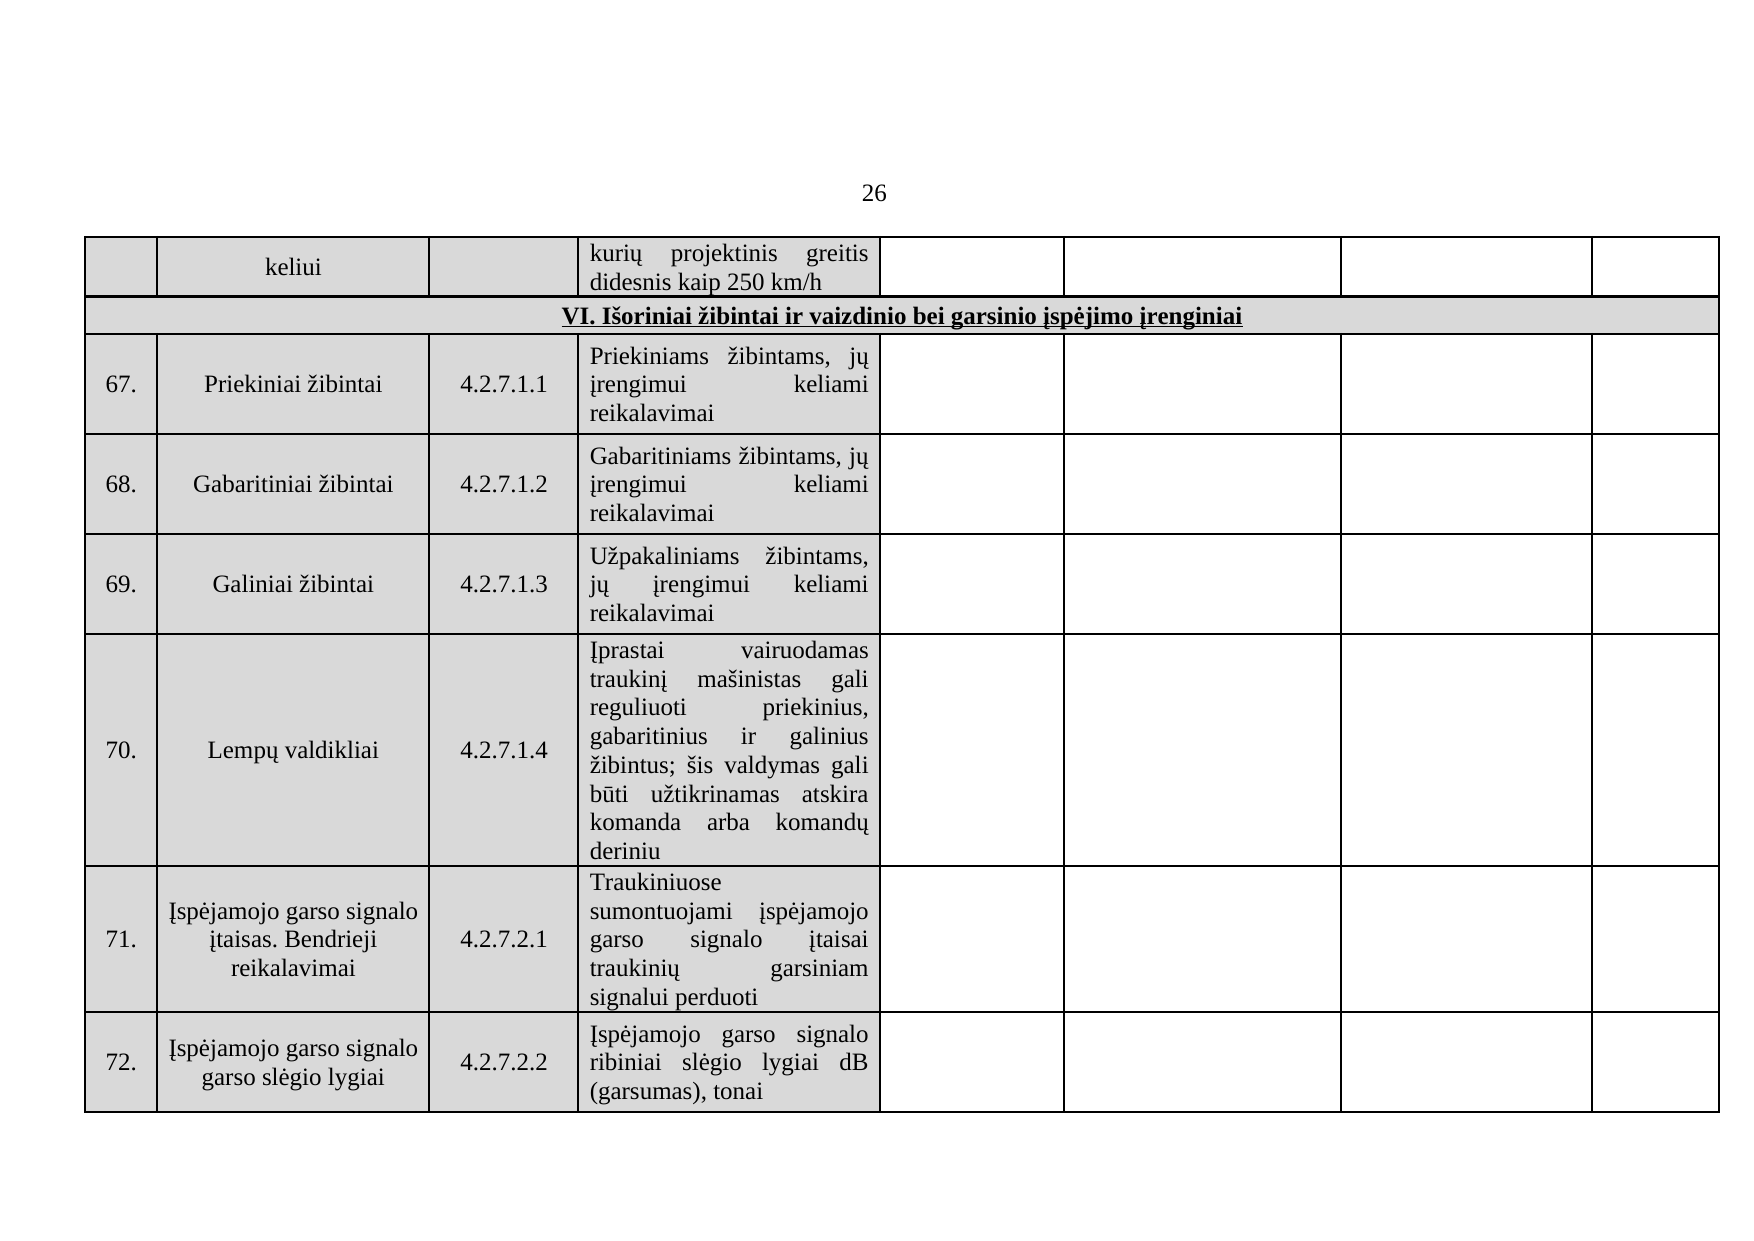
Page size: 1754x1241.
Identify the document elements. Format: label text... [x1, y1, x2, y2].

table_cell 4.2.7.2.1 [430, 867, 577, 1011]
table_cell [881, 238, 1063, 295]
table_cell Gabaritiniams žibintams, jų įrengimui keliami reikalavimai [579, 435, 879, 533]
table_cell Traukiniuose sumontuojami įspėjamojo garso signalo įtaisai traukinių garsiniam signalui perduoti [579, 867, 879, 1011]
table_cell [1065, 435, 1340, 533]
table_cell Priekiniams žibintams, jų įrengimui keliami reikalavimai [579, 335, 879, 433]
table_cell [86, 238, 156, 295]
table_cell 71. [86, 867, 156, 1011]
table_cell [1593, 238, 1718, 295]
table_cell [430, 238, 577, 295]
table_cell 72. [86, 1013, 156, 1111]
table_cell Lempų valdikliai [158, 635, 428, 865]
table_cell [1065, 535, 1340, 633]
table_cell [1342, 867, 1591, 1011]
table_cell Priekiniai žibintai [158, 335, 428, 433]
table_cell [881, 635, 1063, 865]
table_cell [1593, 435, 1718, 533]
table_cell [1065, 635, 1340, 865]
table_cell [1593, 335, 1718, 433]
table_cell [1342, 535, 1591, 633]
table_cell [1342, 238, 1591, 295]
table_cell Galiniai žibintai [158, 535, 428, 633]
table_cell [1065, 867, 1340, 1011]
table_cell 67. [86, 335, 156, 433]
table_cell [881, 335, 1063, 433]
table_cell [881, 867, 1063, 1011]
table_cell keliui [158, 238, 428, 295]
table_cell VI. Išoriniai žibintai ir vaizdinio bei garsinio įspėjimo įrenginiai [86, 298, 1718, 333]
table_cell Gabaritiniai žibintai [158, 435, 428, 533]
table_cell kurių projektinis greitis didesnis kaip 250 km/h [579, 238, 879, 295]
table_cell 4.2.7.1.4 [430, 635, 577, 865]
table_cell [1593, 635, 1718, 865]
table_cell Įspėjamojo garso signalo ribiniai slėgio lygiai dB (garsumas), tonai [579, 1013, 879, 1111]
table_cell 4.2.7.1.1 [430, 335, 577, 433]
table_cell [881, 535, 1063, 633]
table_cell [1593, 1013, 1718, 1111]
table_cell [1593, 535, 1718, 633]
table_cell [881, 435, 1063, 533]
table_cell 4.2.7.1.3 [430, 535, 577, 633]
table_cell [1593, 867, 1718, 1011]
table_cell 70. [86, 635, 156, 865]
table_cell [1065, 238, 1340, 295]
table_cell [1065, 1013, 1340, 1111]
table_cell Užpakaliniams žibintams, jų įrengimui keliami reikalavimai [579, 535, 879, 633]
table_cell Įspėjamojo garso signalo įtaisas. Bendrieji reikalavimai [158, 867, 428, 1011]
table_cell 69. [86, 535, 156, 633]
table_cell 4.2.7.2.2 [430, 1013, 577, 1111]
table_cell 68. [86, 435, 156, 533]
table_cell [1342, 335, 1591, 433]
table_cell [1342, 635, 1591, 865]
table_cell [1342, 435, 1591, 533]
table_cell [881, 1013, 1063, 1111]
table_cell [1342, 1013, 1591, 1111]
table_cell Įspėjamojo garso signalo garso slėgio lygiai [158, 1013, 428, 1111]
table_cell [1065, 335, 1340, 433]
table_cell 4.2.7.1.2 [430, 435, 577, 533]
table_cell Įprastai vairuodamas traukinį mašinistas gali reguliuoti priekinius, gabaritinius ir galinius žibintus; šis valdymas gali būti užtikrinamas atskira komanda arba komandų deriniu [579, 635, 879, 865]
